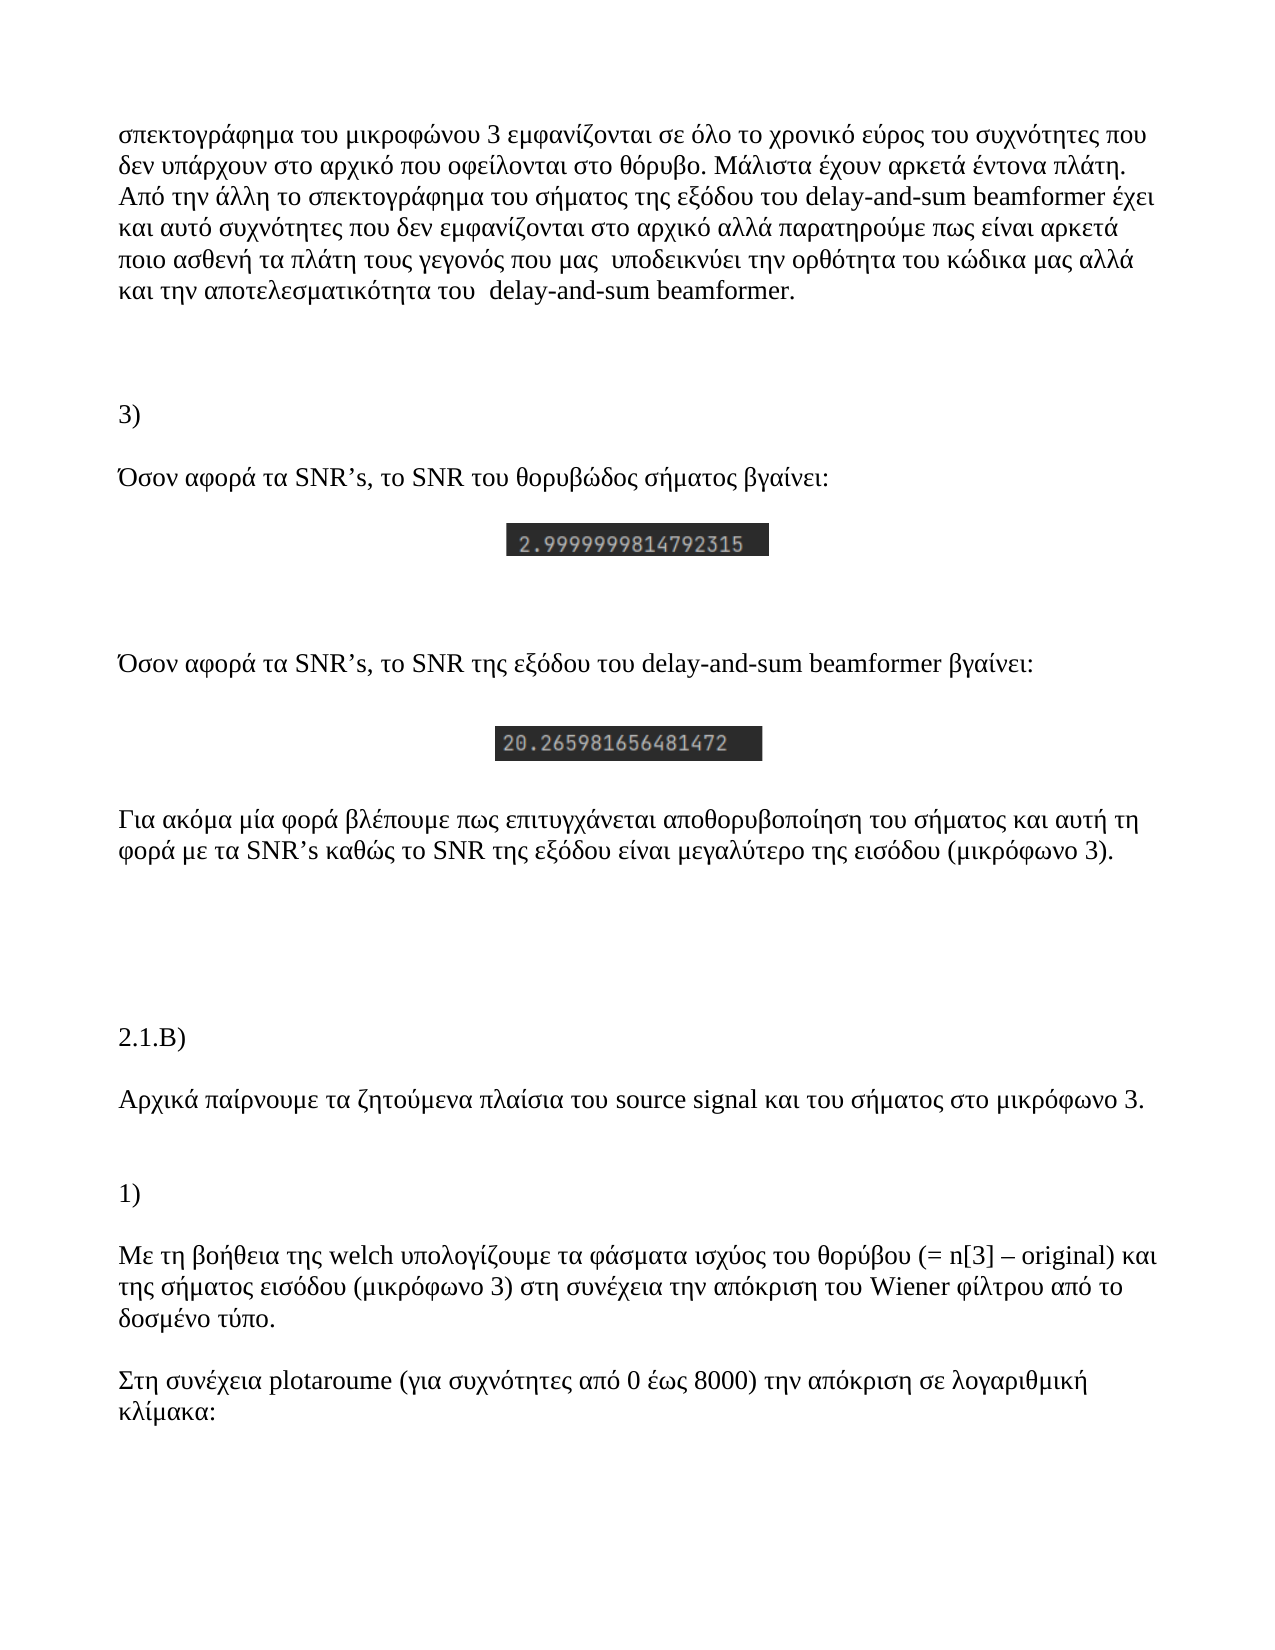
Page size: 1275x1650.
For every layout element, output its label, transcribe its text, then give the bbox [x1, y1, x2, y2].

text Με τη βοήθεια της welch υπολογίζουμε τα φάσματα ισχύος του θορύβου (= n[3] – original) και της σήματος εισόδου (μικρόφωνο 3) στη συνέχεια την απόκριση του Wiener φίλτρου από το δοσμένο τύπο. [118, 1239, 1157, 1333]
text Για ακόμα μία φορά βλέπουμε πως επιτυγχάνεται αποθορυβοποίηση του σήματος και αυτή τη φορά με τα SNR’s καθώς το SNR της εξόδου είναι μεγαλύτερο της εισόδου (μικρόφωνο 3). [118, 803, 1157, 866]
picture [506, 523, 769, 556]
text Στη συνέχεια plotaroume (για συχνότητες από 0 έως 8000) την απόκριση σε λογαριθμική κλίμακα: [118, 1364, 1157, 1426]
text 1) [118, 1177, 1157, 1208]
text 2.1.Β) [118, 1021, 1157, 1052]
text σπεκτογράφημα του μικροφώνου 3 εμφανίζονται σε όλο το χρονικό εύρος του συχνότητες που δεν υπάρχουν στο αρχικό που οφείλονται στο θόρυβο. Μάλιστα έχουν αρκετά έντονα πλάτη. Από την άλλη το σπεκτογράφημα του σήματος της εξόδου του delay-and-sum beamformer έχει και αυτό συχνότητες που δεν εμφανίζονται στο αρχικό αλλά παρατηρούμε πως είναι αρκετά ποιο ασθενή τα πλάτη τους γεγονός που μας υποδεικνύει την ορθότητα του κώδικα μας αλλά και την αποτελεσματικότητα του delay-and-sum beamformer. [118, 118, 1157, 305]
text Αρχικά παίρνουμε τα ζητούμενα πλαίσια του source signal και του σήματος στο μικρόφωνο 3. [118, 1084, 1157, 1115]
text Όσον αφορά τα SNR’s, το SNR της εξόδου του delay-and-sum beamformer βγαίνει: [118, 648, 1157, 679]
text 3) [118, 398, 1157, 429]
picture [495, 726, 763, 761]
text Όσον αφορά τα SNR’s, το SNR του θορυβώδος σήματος βγαίνει: [118, 461, 1157, 492]
